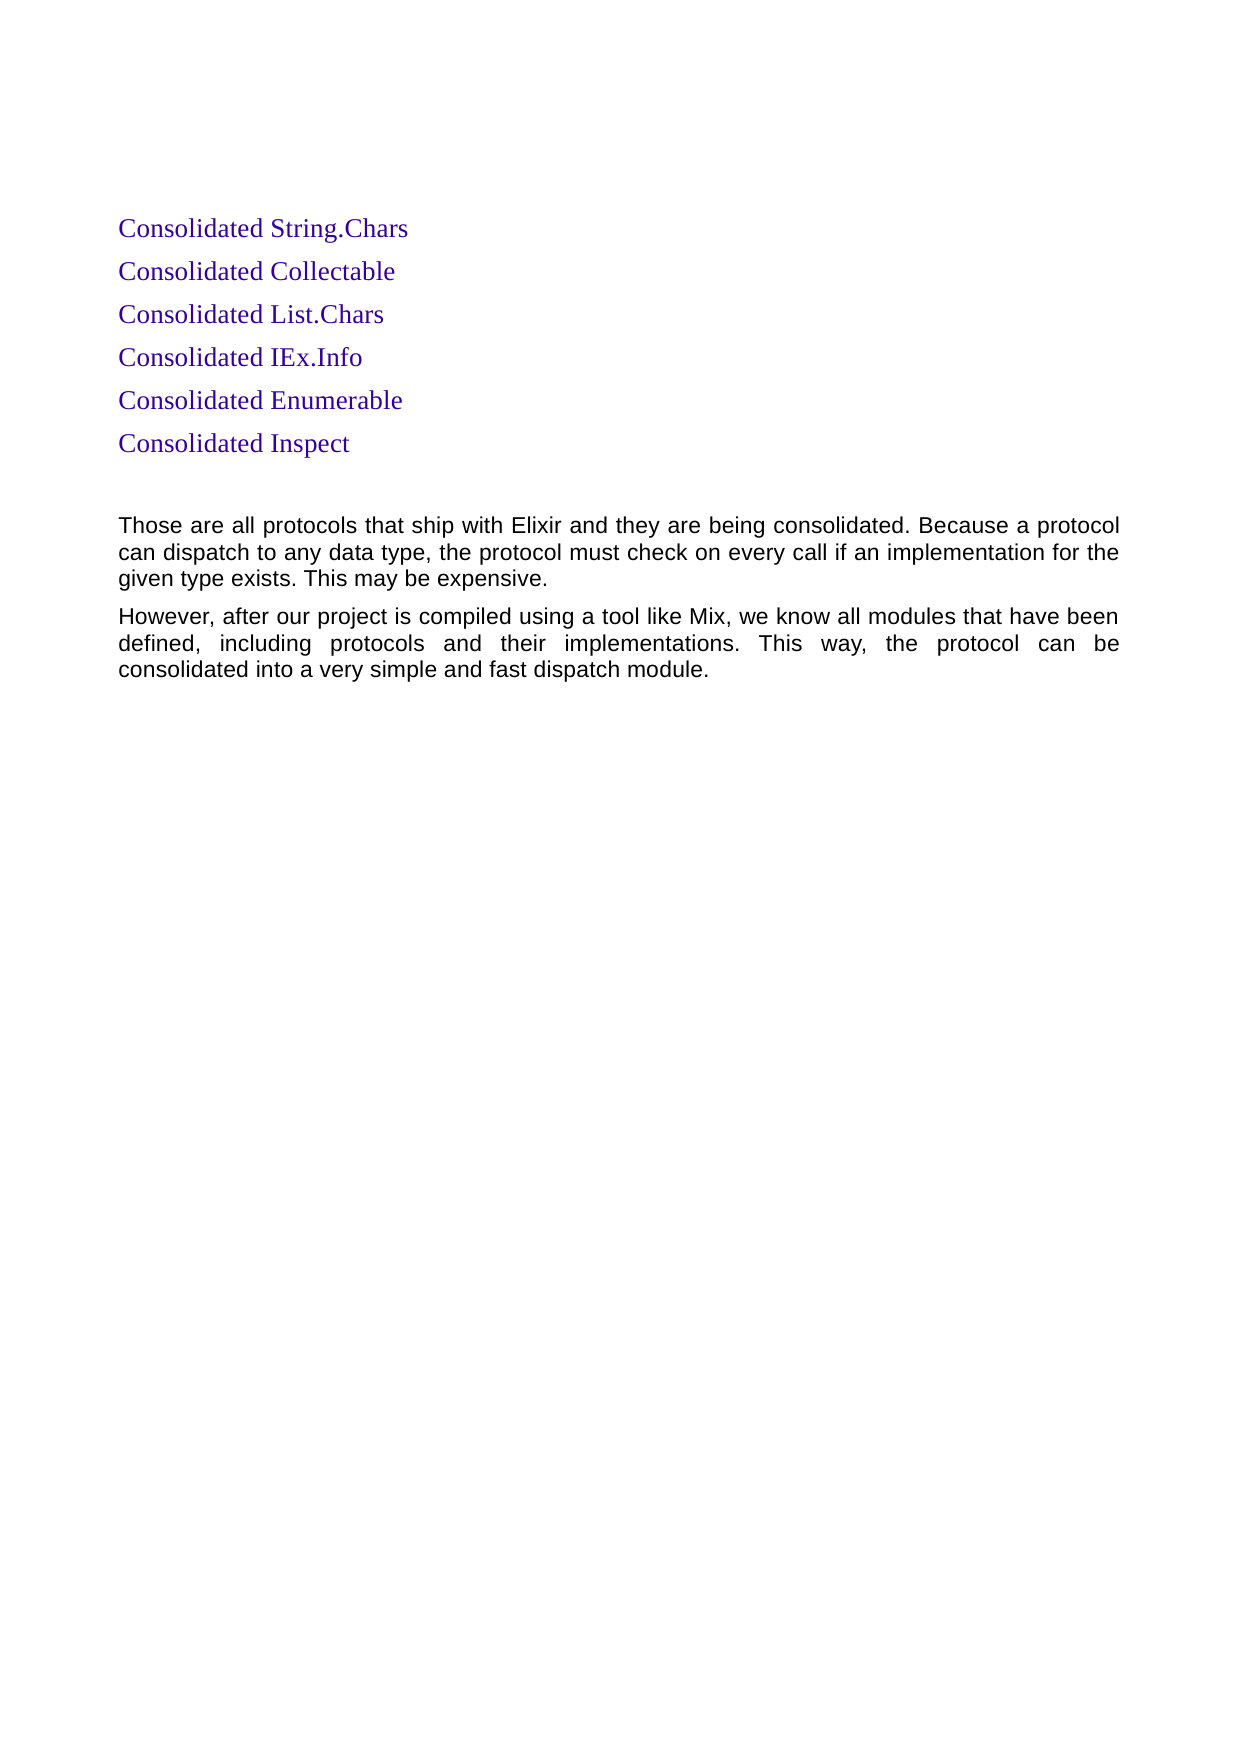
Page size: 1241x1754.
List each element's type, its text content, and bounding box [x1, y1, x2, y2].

text However, after our project is compiled using a tool like Mix, we know all modules that have been defined, including protocols and their implementations. This way, the protocol can be consolidated into a very simple and fast dispatch module. [118, 603, 1122, 682]
text Consolidated List.Chars [118, 298, 1122, 329]
text Consolidated Inspect [118, 427, 1122, 458]
text Those are all protocols that ship with Elixir and they are being consolidated. Because a protocol can dispatch to any data type, the protocol must check on every call if an implementation for the given type exists. This may be expensive. [118, 512, 1122, 592]
text Consolidated Collectable [118, 255, 1122, 286]
text Consolidated Enumerable [118, 384, 1122, 415]
text Consolidated IEx.Info [118, 341, 1122, 372]
text Consolidated String.Chars [118, 212, 1122, 243]
